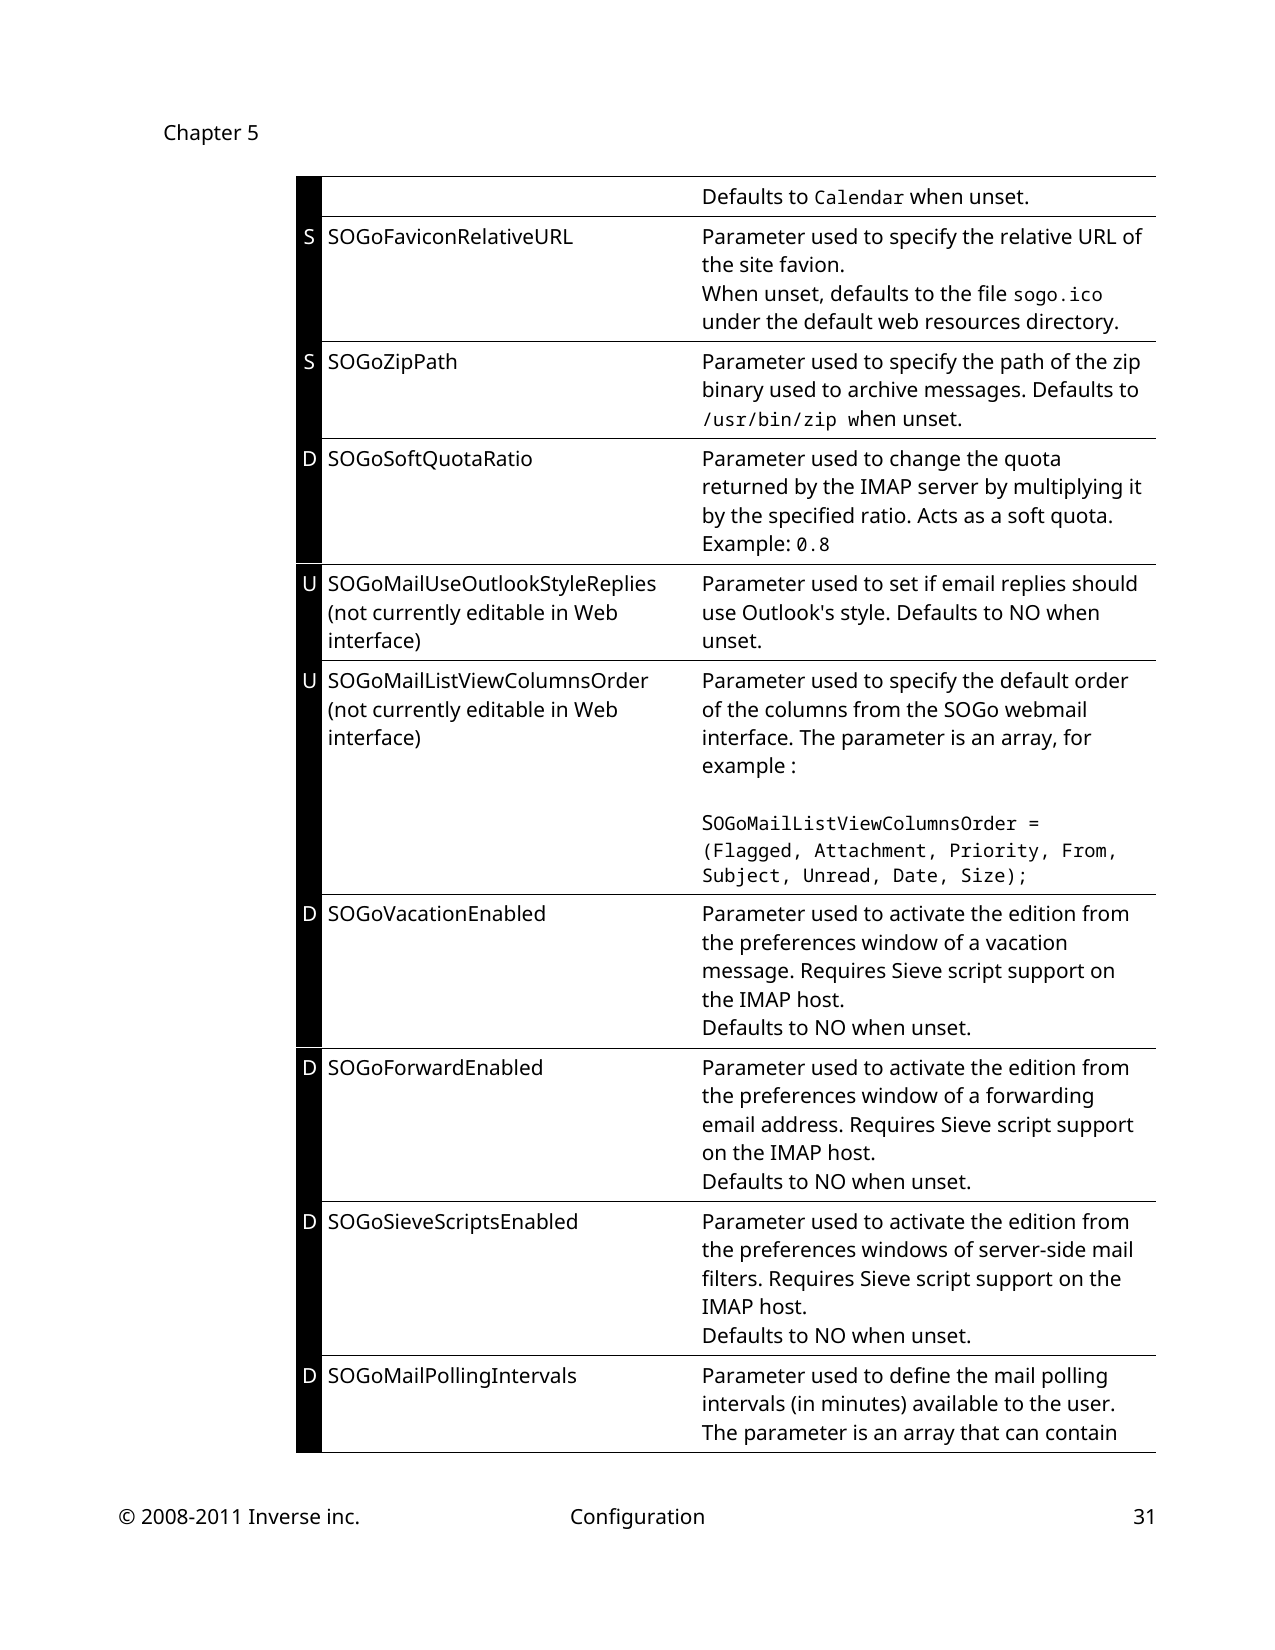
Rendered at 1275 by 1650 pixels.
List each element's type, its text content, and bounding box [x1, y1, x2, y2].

table_cell Parameter used to activate the edition from the preferences window of a forwarding email address. Requires Sieve script support on the IMAP host. Defaults to NO when unset. [696, 1049, 1156, 1201]
table_cell D [296, 439, 322, 563]
table_cell SOGoForwardEnabled [322, 1049, 696, 1201]
table_cell Parameter used to define the mail polling intervals (in minutes) available to the user. The parameter is an array that can contain [696, 1356, 1156, 1452]
table_cell Parameter used to specify the relative URL of the site favion. When unset, defaults to the file sogo.ico under the default web resources directory. [696, 217, 1156, 341]
table_cell SOGoSoftQuotaRatio [322, 439, 696, 563]
table_cell SOGoZipPath [322, 342, 696, 438]
table_cell SOGoSieveScriptsEnabled [322, 1202, 696, 1355]
table_cell S [296, 217, 322, 341]
table_cell SOGoVacationEnabled [322, 895, 696, 1047]
table_cell SOGoMailListViewColumnsOrder (not currently editable in Web interface) [322, 661, 696, 894]
table_cell D [296, 1049, 322, 1201]
table_cell Parameter used to change the quota returned by the IMAP server by multiplying it by the specified ratio. Acts as a soft quota. Example: 0.8 [696, 439, 1156, 563]
table_cell [322, 177, 696, 216]
table_cell Parameter used to activate the edition from the preferences window of a vacation message. Requires Sieve script support on the IMAP host. Defaults to NO when unset. [696, 895, 1156, 1047]
table_cell SOGoFaviconRelativeURL [322, 217, 696, 341]
table_cell Parameter used to activate the edition from the preferences windows of server-side mail filters. Requires Sieve script support on the IMAP host. Defaults to NO when unset. [696, 1202, 1156, 1355]
table_cell Parameter used to specify the path of the zip binary used to archive messages. Defaults to /usr/bin/zip when unset. [696, 342, 1156, 438]
table_cell Parameter used to specify the default order of the columns from the SOGo webmail interface. The parameter is an array, for example : SOGoMailListViewColumnsOrder = (Flagged, Attachment, Priority, From, Subject, Unread, Date, Size); [696, 661, 1156, 894]
table_cell U [296, 565, 322, 660]
table_cell SOGoMailPollingIntervals [322, 1356, 696, 1452]
table_cell D [296, 1202, 322, 1355]
table_cell U [296, 661, 322, 894]
table_cell [296, 177, 322, 216]
table_cell Defaults to Calendar when unset. [696, 177, 1156, 216]
table_cell D [296, 1356, 322, 1452]
table_cell Parameter used to set if email replies should use Outlook's style. Defaults to NO when unset. [696, 565, 1156, 660]
table_cell S [296, 342, 322, 438]
table_cell D [296, 895, 322, 1047]
table_cell SOGoMailUseOutlookStyleReplies (not currently editable in Web interface) [322, 565, 696, 660]
